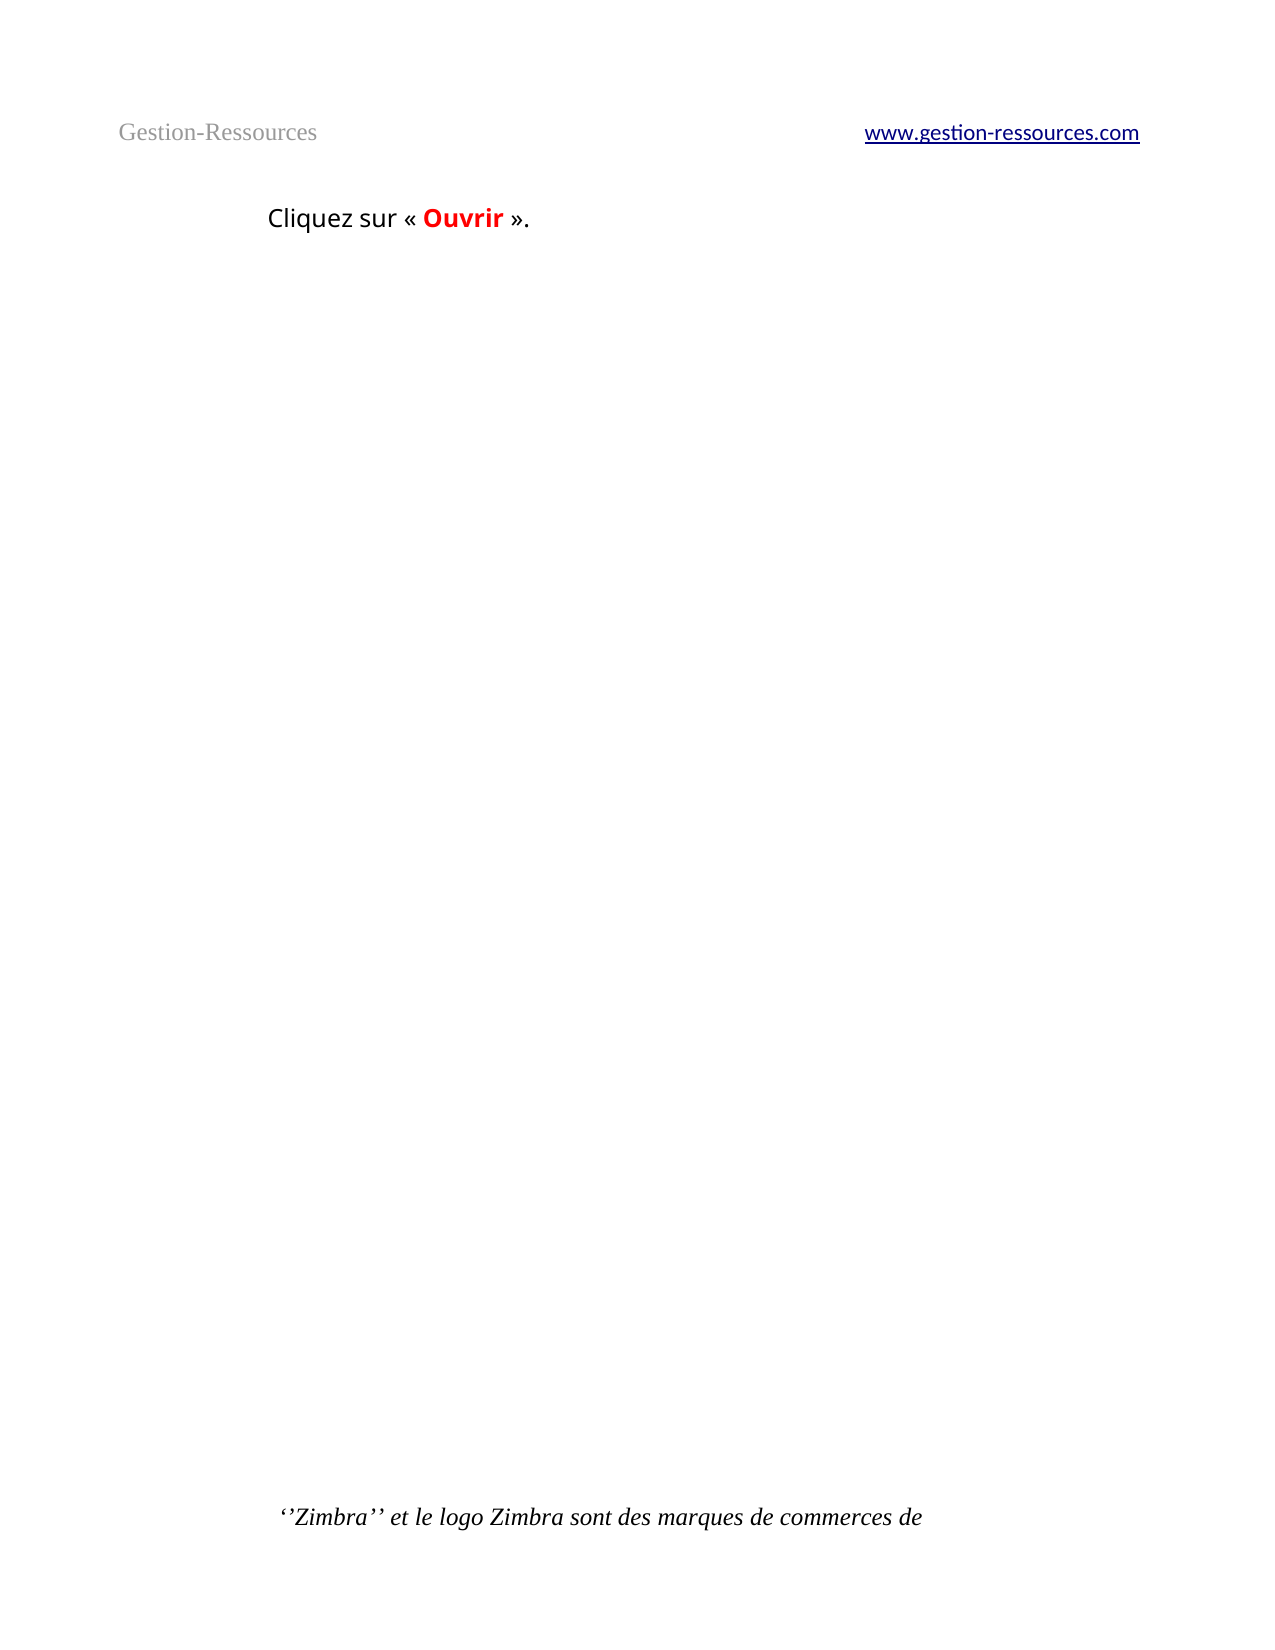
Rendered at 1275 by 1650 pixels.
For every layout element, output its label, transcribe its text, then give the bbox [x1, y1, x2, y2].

text Cliquez sur « Ouvrir ». [267, 200, 1171, 234]
